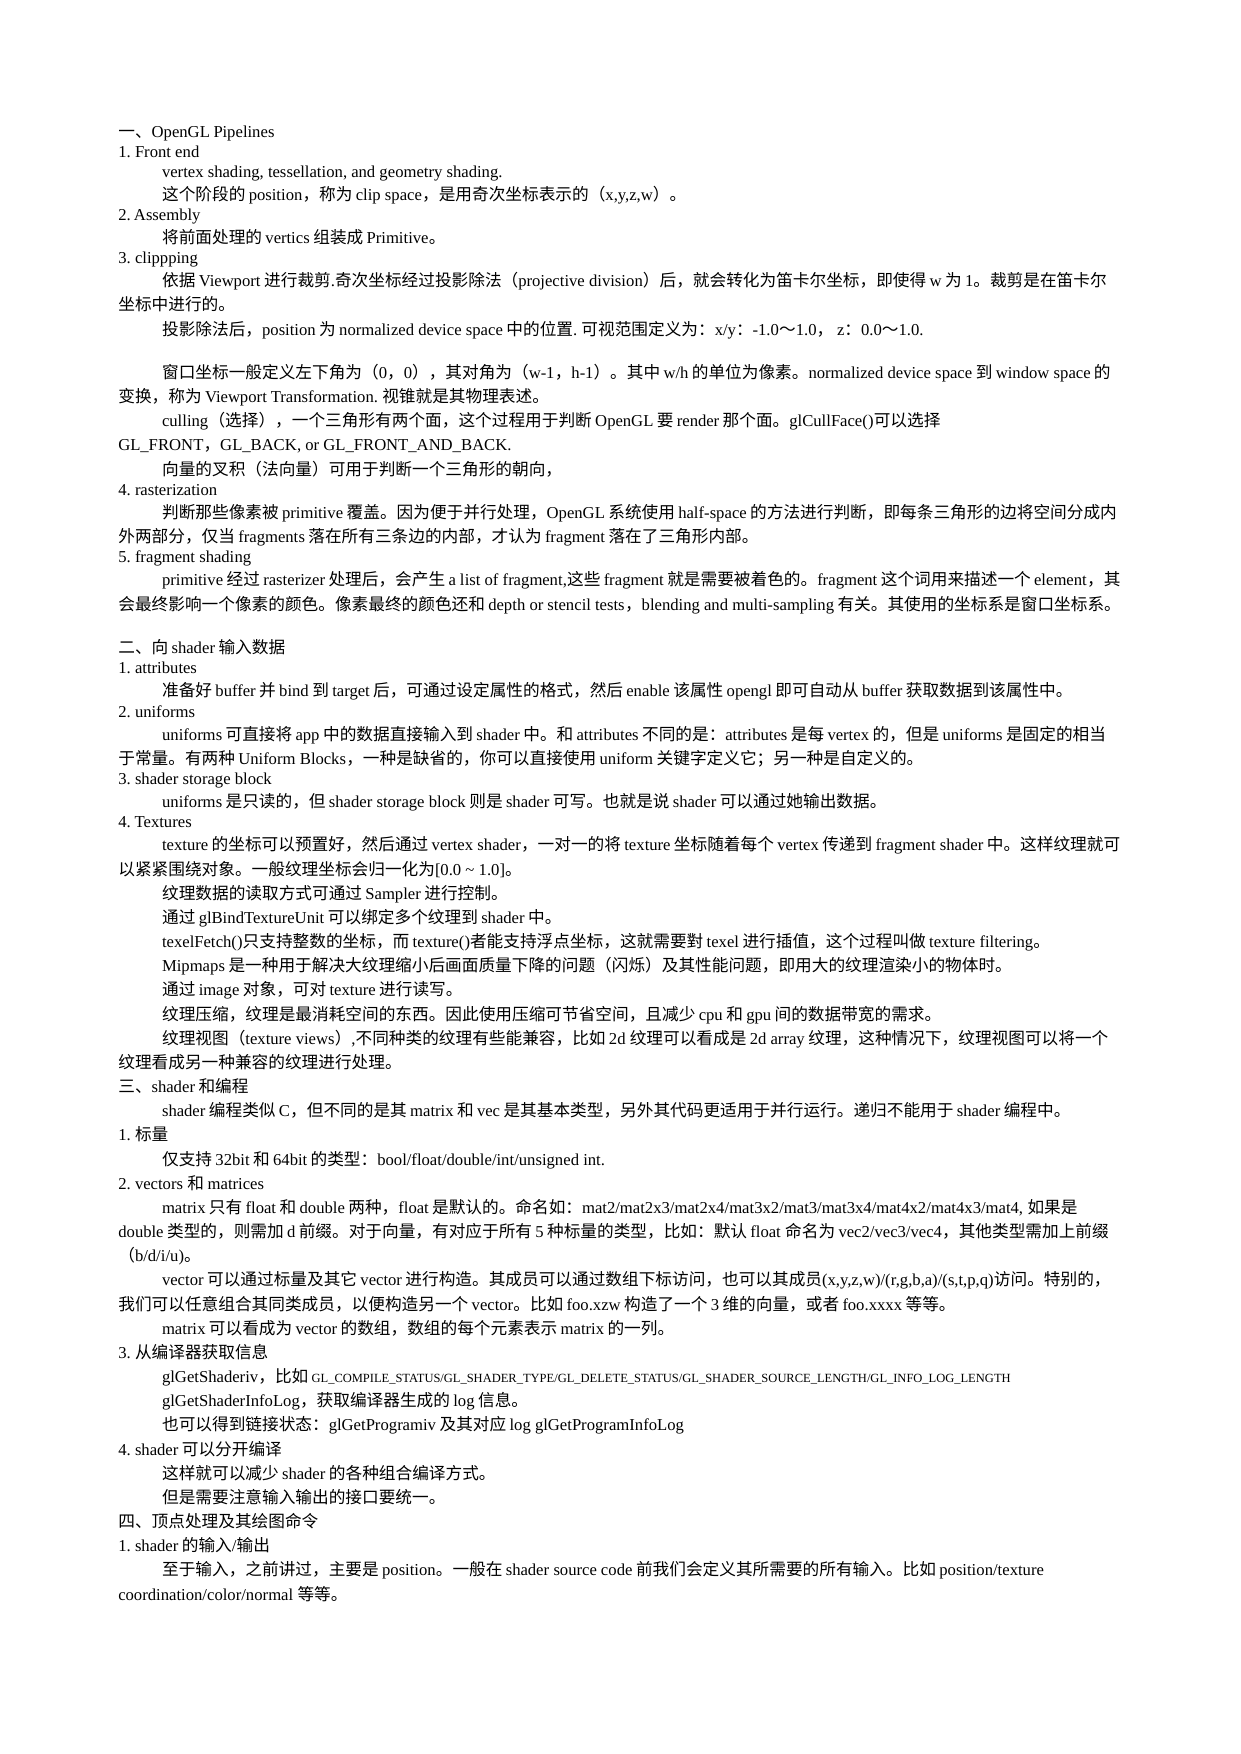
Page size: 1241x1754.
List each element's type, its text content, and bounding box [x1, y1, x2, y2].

text 至于输入，之前讲过，主要是position。一般在shader source code前我们会定义其所需要的所有输入。比如position/texture coordination/color/normal 等等。 [118, 1556, 1122, 1605]
text 判断那些像素被primitive覆盖。因为便于并行处理，OpenGL系统使用half-space的方法进行判断，即每条三角形的边将空间分成内外两部分，仅当fragments落在所有三条边的内部，才认为fragment落在了三角形内部。 [118, 499, 1122, 547]
text 3. clippping [118, 248, 1122, 267]
text 3. 从编译器获取信息 [118, 1339, 1122, 1363]
text 纹理数据的读取方式可通过Sampler进行控制。 [118, 880, 1122, 904]
text 也可以得到链接状态：glGetProgramiv及其对应log glGetProgramInfoLog [118, 1411, 1122, 1436]
text 这样就可以减少shader的各种组合编译方式。 [118, 1460, 1122, 1484]
text 通过image对象，可对texture进行读写。 [118, 976, 1122, 1001]
text matrix只有float和double两种，float是默认的。命名如：mat2/mat2x3/mat2x4/mat3x2/mat3/mat3x4/mat4x2/mat4x3/mat4, 如果是double类型的，则需加d前缀。对于向量，有对应于所有5种标量的类型，比如：默认float 命名为vec2/vec3/vec4，其他类型需加上前缀（b/d/i/u)。 [118, 1194, 1122, 1266]
text 1. shader的输入/输出 [118, 1532, 1122, 1556]
text texelFetch()只支持整数的坐标，而texture()者能支持浮点坐标，这就需要對texel进行插值，这个过程叫做texture filtering。 [118, 928, 1122, 952]
text 3. shader storage block [118, 769, 1122, 788]
text shader编程类似C，但不同的是其matrix和vec是其基本类型，另外其代码更适用于并行运行。递归不能用于shader编程中。 [118, 1097, 1122, 1121]
text 1. 标量 [118, 1121, 1122, 1146]
text 准备好buffer并bind到target后，可通过设定属性的格式，然后enable该属性opengl即可自动从buffer获取数据到该属性中。 [118, 677, 1122, 701]
text 二、向shader输入数据 [118, 634, 1122, 658]
text uniforms可直接将app中的数据直接输入到shader中。和attributes不同的是：attributes是每vertex的，但是uniforms是固定的相当于常量。有两种Uniform Blocks，一种是缺省的，你可以直接使用uniform关键字定义它；另一种是自定义的。 [118, 721, 1122, 769]
text 投影除法后，position为normalized device space中的位置. 可视范围定义为：x/y：-1.0～1.0， z：0.0～1.0. [118, 316, 1122, 340]
text 4. rasterization [118, 480, 1122, 499]
text 依据Viewport进行裁剪.奇次坐标经过投影除法（projective division）后，就会转化为笛卡尔坐标，即使得w为1。裁剪是在笛卡尔坐标中进行的。 [118, 267, 1122, 316]
text 这个阶段的position，称为clip space，是用奇次坐标表示的（x,y,z,w）。 [118, 181, 1122, 205]
text vertex shading, tessellation, and geometry shading. [118, 161, 1122, 181]
text 仅支持32bit和64bit的类型：bool/float/double/int/unsigned int. [118, 1146, 1122, 1170]
text 2. Assembly [118, 205, 1122, 224]
text 纹理压缩，纹理是最消耗空间的东西。因此使用压缩可节省空间，且减少cpu和gpu间的数据带宽的需求。 [118, 1001, 1122, 1025]
text Mipmaps是一种用于解决大纹理缩小后画面质量下降的问题（闪烁）及其性能问题，即用大的纹理渲染小的物体时。 [118, 952, 1122, 976]
text 通过glBindTextureUnit可以绑定多个纹理到shader中。 [118, 904, 1122, 928]
text 纹理视图（texture views）,不同种类的纹理有些能兼容，比如2d 纹理可以看成是2d array纹理，这种情况下，纹理视图可以将一个纹理看成另一种兼容的纹理进行处理。 [118, 1025, 1122, 1073]
text glGetShaderiv，比如GL_COMPILE_STATUS/GL_SHADER_TYPE/GL_DELETE_STATUS/GL_SHADER_SOURCE_LENGTH/GL_INFO_LOG_LENGTH [118, 1363, 1122, 1387]
text 三、shader和编程 [118, 1073, 1122, 1097]
text glGetShaderInfoLog，获取编译器生成的log信息。 [118, 1387, 1122, 1411]
text 2. uniforms [118, 701, 1122, 721]
text 四、顶点处理及其绘图命令 [118, 1508, 1122, 1532]
text 但是需要注意输入输出的接口要统一。 [118, 1484, 1122, 1508]
text 5. fragment shading [118, 547, 1122, 566]
text 将前面处理的vertics组装成Primitive。 [118, 224, 1122, 248]
text culling（选择），一个三角形有两个面，这个过程用于判断OpenGL要render那个面。glCullFace()可以选择GL_FRONT，GL_BACK, or GL_FRONT_AND_BACK. [118, 407, 1122, 456]
text 1. attributes [118, 658, 1122, 677]
text 2. vectors 和 matrices [118, 1170, 1122, 1194]
text 1. Front end [118, 142, 1122, 161]
text 窗口坐标一般定义左下角为（0，0），其对角为（w-1，h-1）。其中w/h的单位为像素。normalized device space到window space的变换，称为Viewport Transformation. 视锥就是其物理表述。 [118, 359, 1122, 407]
text 一、OpenGL Pipelines [118, 118, 1122, 142]
text 4. shader可以分开编译 [118, 1436, 1122, 1460]
text 4. Textures [118, 812, 1122, 831]
text 向量的叉积（法向量）可用于判断一个三角形的朝向， [118, 456, 1122, 480]
text texture的坐标可以预置好，然后通过vertex shader，一对一的将texture坐标随着每个vertex传递到fragment shader中。这样纹理就可以紧紧围绕对象。一般纹理坐标会归一化为[0.0 ~ 1.0]。 [118, 831, 1122, 880]
text matrix可以看成为vector的数组，数组的每个元素表示matrix的一列。 [118, 1315, 1122, 1339]
text vector可以通过标量及其它vector进行构造。其成员可以通过数组下标访问，也可以其成员(x,y,z,w)/(r,g,b,a)/(s,t,p,q)访问。特别的，我们可以任意组合其同类成员，以便构造另一个vector。比如foo.xzw构造了一个3维的向量，或者foo.xxxx等等。 [118, 1266, 1122, 1315]
text uniforms是只读的，但shader storage block则是shader可写。也就是说shader可以通过她输出数据。 [118, 788, 1122, 812]
text primitive经过rasterizer处理后，会产生a list of fragment,这些fragment就是需要被着色的。fragment这个词用来描述一个element，其会最终影响一个像素的颜色。像素最终的颜色还和depth or stencil tests，blending and multi-sampling有关。其使用的坐标系是窗口坐标系。 [118, 566, 1122, 615]
